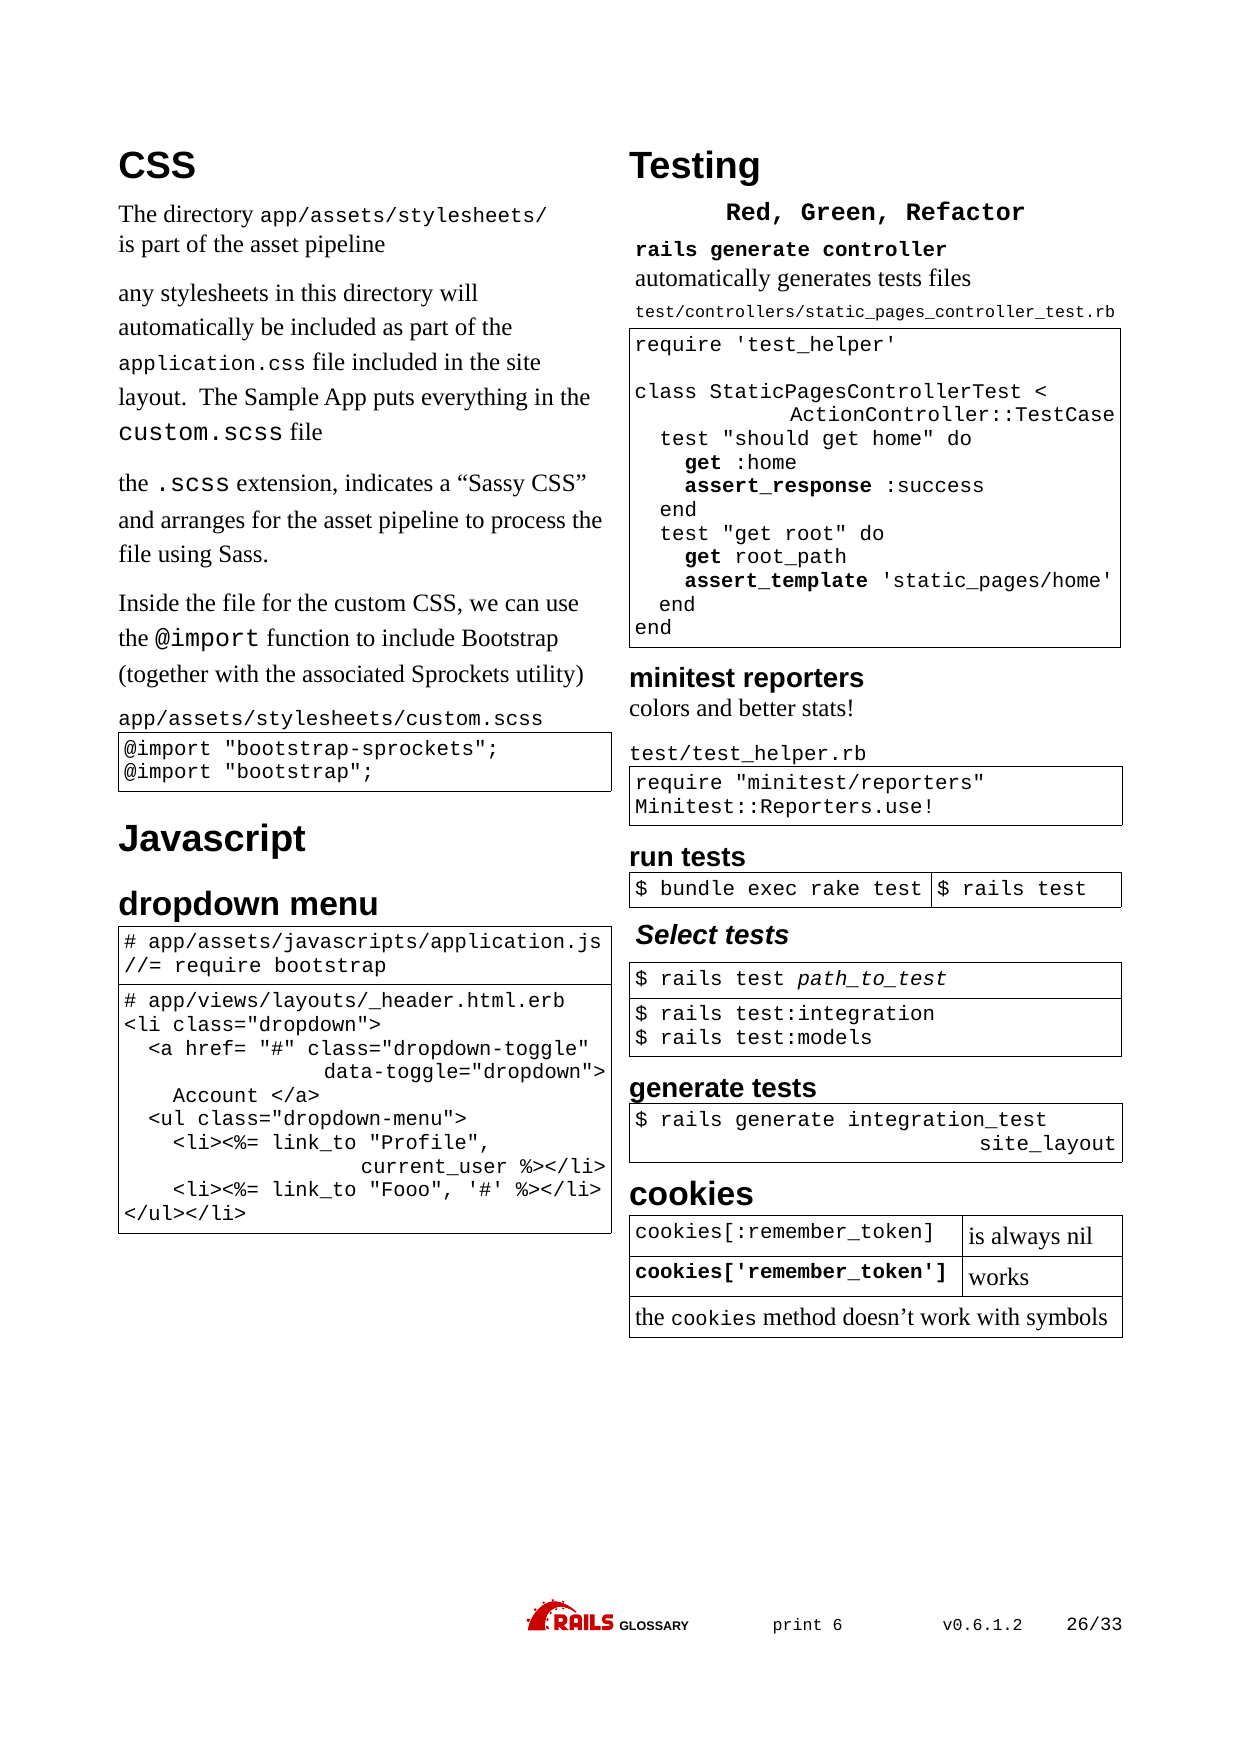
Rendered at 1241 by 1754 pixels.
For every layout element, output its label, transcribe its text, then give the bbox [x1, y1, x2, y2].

table_cell test/controllers/static_pages_controller_test.rb [629, 298, 1122, 328]
subtitle dropdown menu [118, 884, 611, 923]
table_cell cookies['remember_token'] [630, 1257, 962, 1296]
text Inside the file for the custom CSS, we can use the @import function to include Bootstrap (together with the associated Sprockets utility) [118, 588, 611, 688]
subtitle CSS [118, 143, 611, 187]
table_cell works [963, 1257, 1122, 1296]
subtitle cookies [629, 1174, 1122, 1212]
subtitle Javascript [118, 816, 611, 860]
subtitle Testing [629, 143, 1122, 187]
text the .scss extension, indicates a “Sassy CSS” and arranges for the asset pipeline to process the file using Sass. [118, 468, 611, 568]
table_header $ rails test [932, 873, 1121, 907]
text Red, Green, Refactor [629, 199, 1122, 228]
table_cell # app/views/layouts/_header.html.erb <li class="dropdown"> <a href= "#" class="dropdown-toggle" data-toggle="dropdown"> Account </a> <ul class="dropdown-menu"> <li><%= link_to "Profile", current_user %></li> <li><%= link_to "Fooo", '#' %></li> </ul></li> [119, 985, 611, 1232]
text any stylesheets in this directory will automatically be included as part of the application.css file included in the site layout. The Sample App puts everything in the custom.scss file [118, 278, 611, 447]
table_cell Select tests [629, 908, 1121, 962]
subtitle run tests [629, 840, 1122, 872]
table_cell $ rails test path_to_test [630, 963, 1121, 997]
table_cell $ rails test:integration $ rails test:models [630, 999, 1121, 1056]
table_header cookies[:remember_token] [630, 1216, 962, 1256]
table_header require 'test_helper' class StaticPagesControllerTest < ActionController::TestCase test "should get home" do get :home assert_response :success end test "get root" do get root_path assert_template 'static_pages/home' end end [630, 329, 1120, 647]
text app/assets/stylesheets/custom.scss [118, 708, 611, 732]
text test/test_helper.rb [629, 742, 1122, 766]
subtitle minitest reporters [629, 662, 1122, 693]
table_header @import "bootstrap-sprockets"; @import "bootstrap"; [119, 733, 611, 791]
table_header $ rails generate integration_test site_layout [630, 1104, 1122, 1162]
table_header require "minitest/reporters" Minitest::Reporters.use! [630, 767, 1122, 825]
table_cell the cookies method doesn’t work with symbols [630, 1297, 1122, 1337]
table_header $ bundle exec rake test [630, 873, 931, 907]
text colors and better stats! [629, 693, 1122, 722]
table_header rails generate controller automatically generates tests files [629, 228, 992, 297]
subtitle generate tests [629, 1071, 1122, 1103]
table_header is always nil [963, 1216, 1122, 1256]
text is part of the asset pipeline [118, 229, 611, 258]
table_header # app/assets/javascripts/application.js //= require bootstrap [119, 927, 611, 984]
table_header [992, 228, 1122, 297]
text The directory app/assets/stylesheets/ [118, 199, 611, 229]
